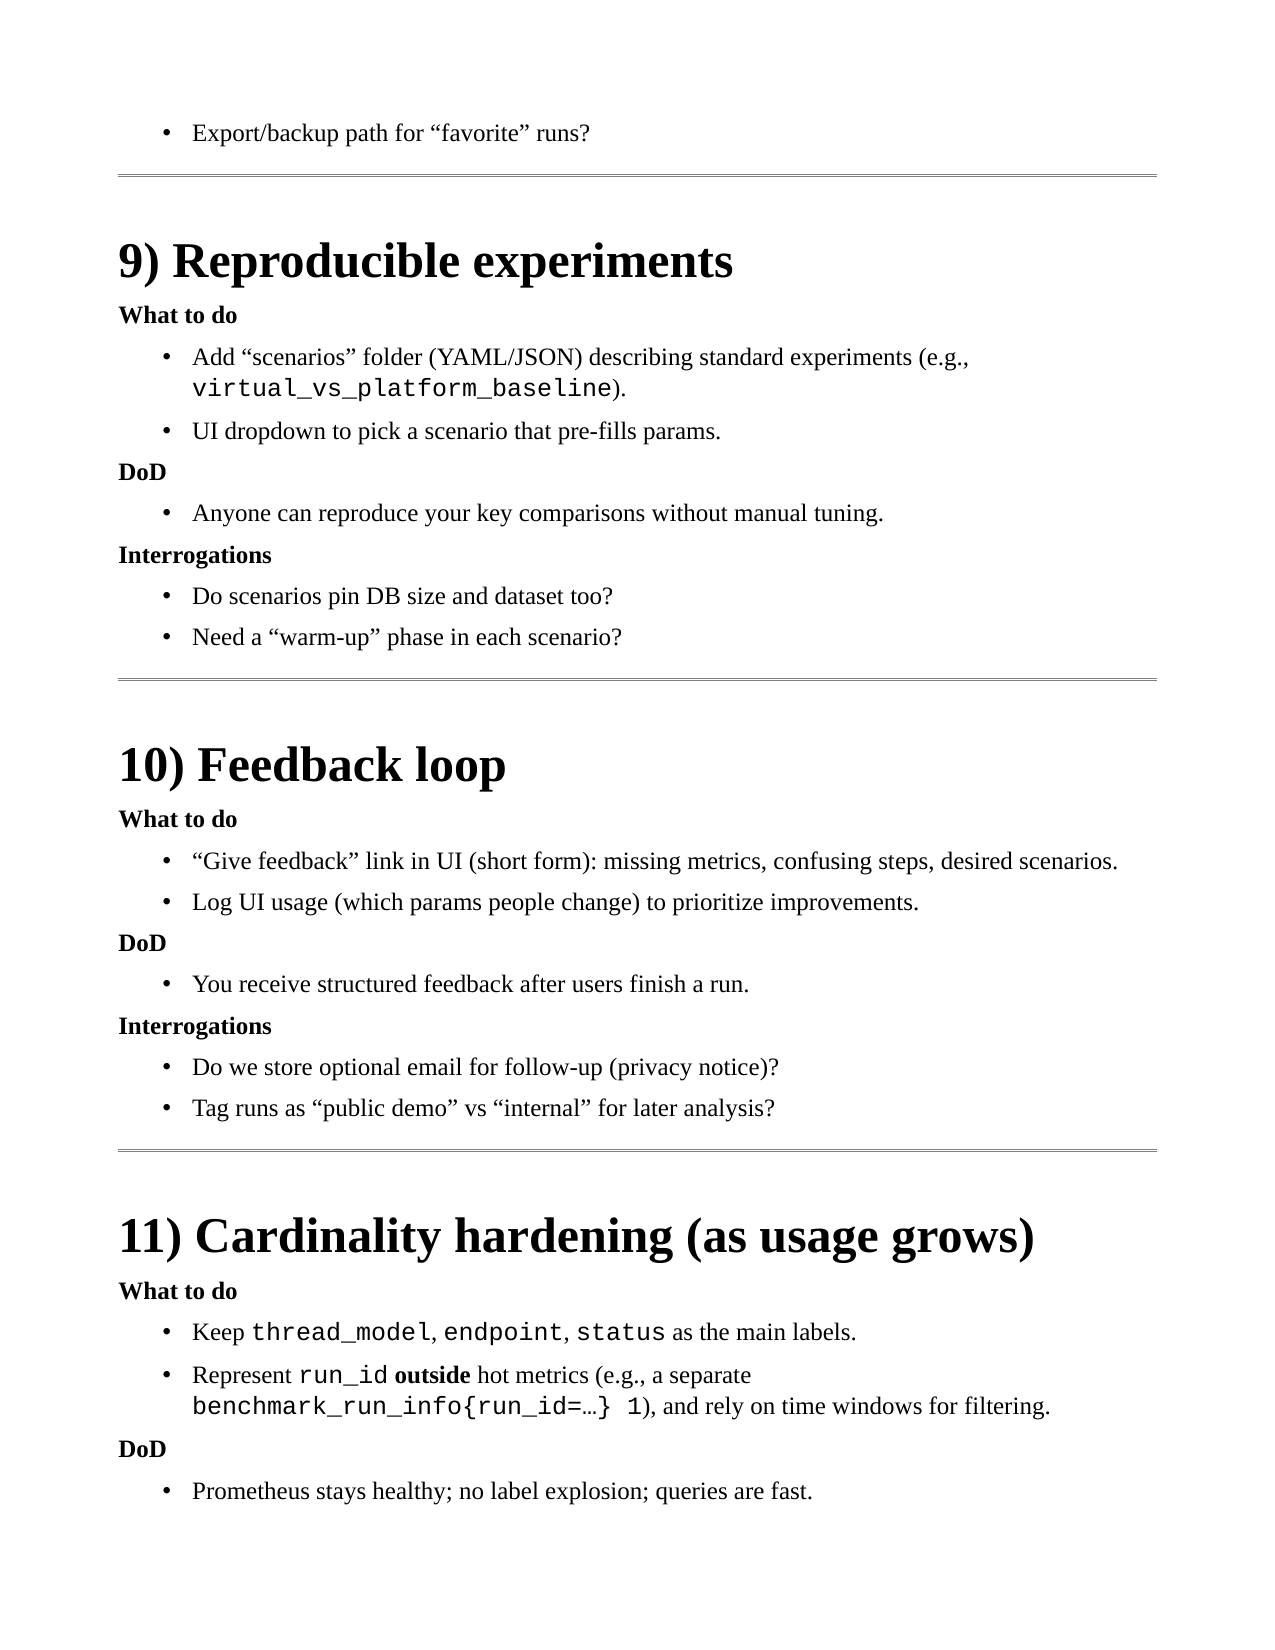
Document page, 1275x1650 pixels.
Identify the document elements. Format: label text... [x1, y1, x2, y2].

list Keep thread_model, endpoint, status as the main labels. [162, 1317, 1157, 1348]
list Add “scenarios” folder (YAML/JSON) describing standard experiments (e.g., virtual_vs_platform_baseline). [162, 342, 1157, 403]
list Do we store optional email for follow-up (privacy notice)? [162, 1052, 1157, 1081]
subtitle 11) Cardinality hardening (as usage grows) [118, 1206, 1157, 1263]
list Tag runs as “public demo” vs “internal” for later analysis? [162, 1093, 1157, 1122]
subtitle 10) Feedback loop [118, 734, 1157, 792]
list Do scenarios pin DB size and dataset too? [162, 581, 1157, 610]
list “Give feedback” link in UI (short form): missing metrics, confusing steps, desired scenarios. [162, 846, 1157, 874]
text DoD [118, 1434, 1157, 1463]
list Need a “warm-up” phase in each scenario? [162, 622, 1157, 651]
list UI dropdown to pick a scenario that pre-fills params. [162, 416, 1157, 445]
text What to do [118, 301, 1157, 329]
list Anyone can reproduce your key comparisons without manual tuning. [162, 498, 1157, 527]
subtitle 9) Reproducible experiments [118, 231, 1157, 288]
list Log UI usage (which params people change) to prioritize improvements. [162, 887, 1157, 916]
text What to do [118, 1276, 1157, 1304]
text Interrogations [118, 540, 1157, 568]
list Export/backup path for “favorite” runs? [162, 118, 1157, 147]
text DoD [118, 928, 1157, 957]
text Interrogations [118, 1011, 1157, 1039]
text What to do [118, 804, 1157, 833]
list Represent run_id outside hot metrics (e.g., a separate benchmark_run_info{run_id=…} 1), and rely on time windows for filtering. [162, 1360, 1157, 1422]
list You receive structured feedback after users finish a run. [162, 969, 1157, 998]
text DoD [118, 457, 1157, 486]
list Prometheus stays healthy; no label explosion; queries are fast. [162, 1476, 1157, 1504]
